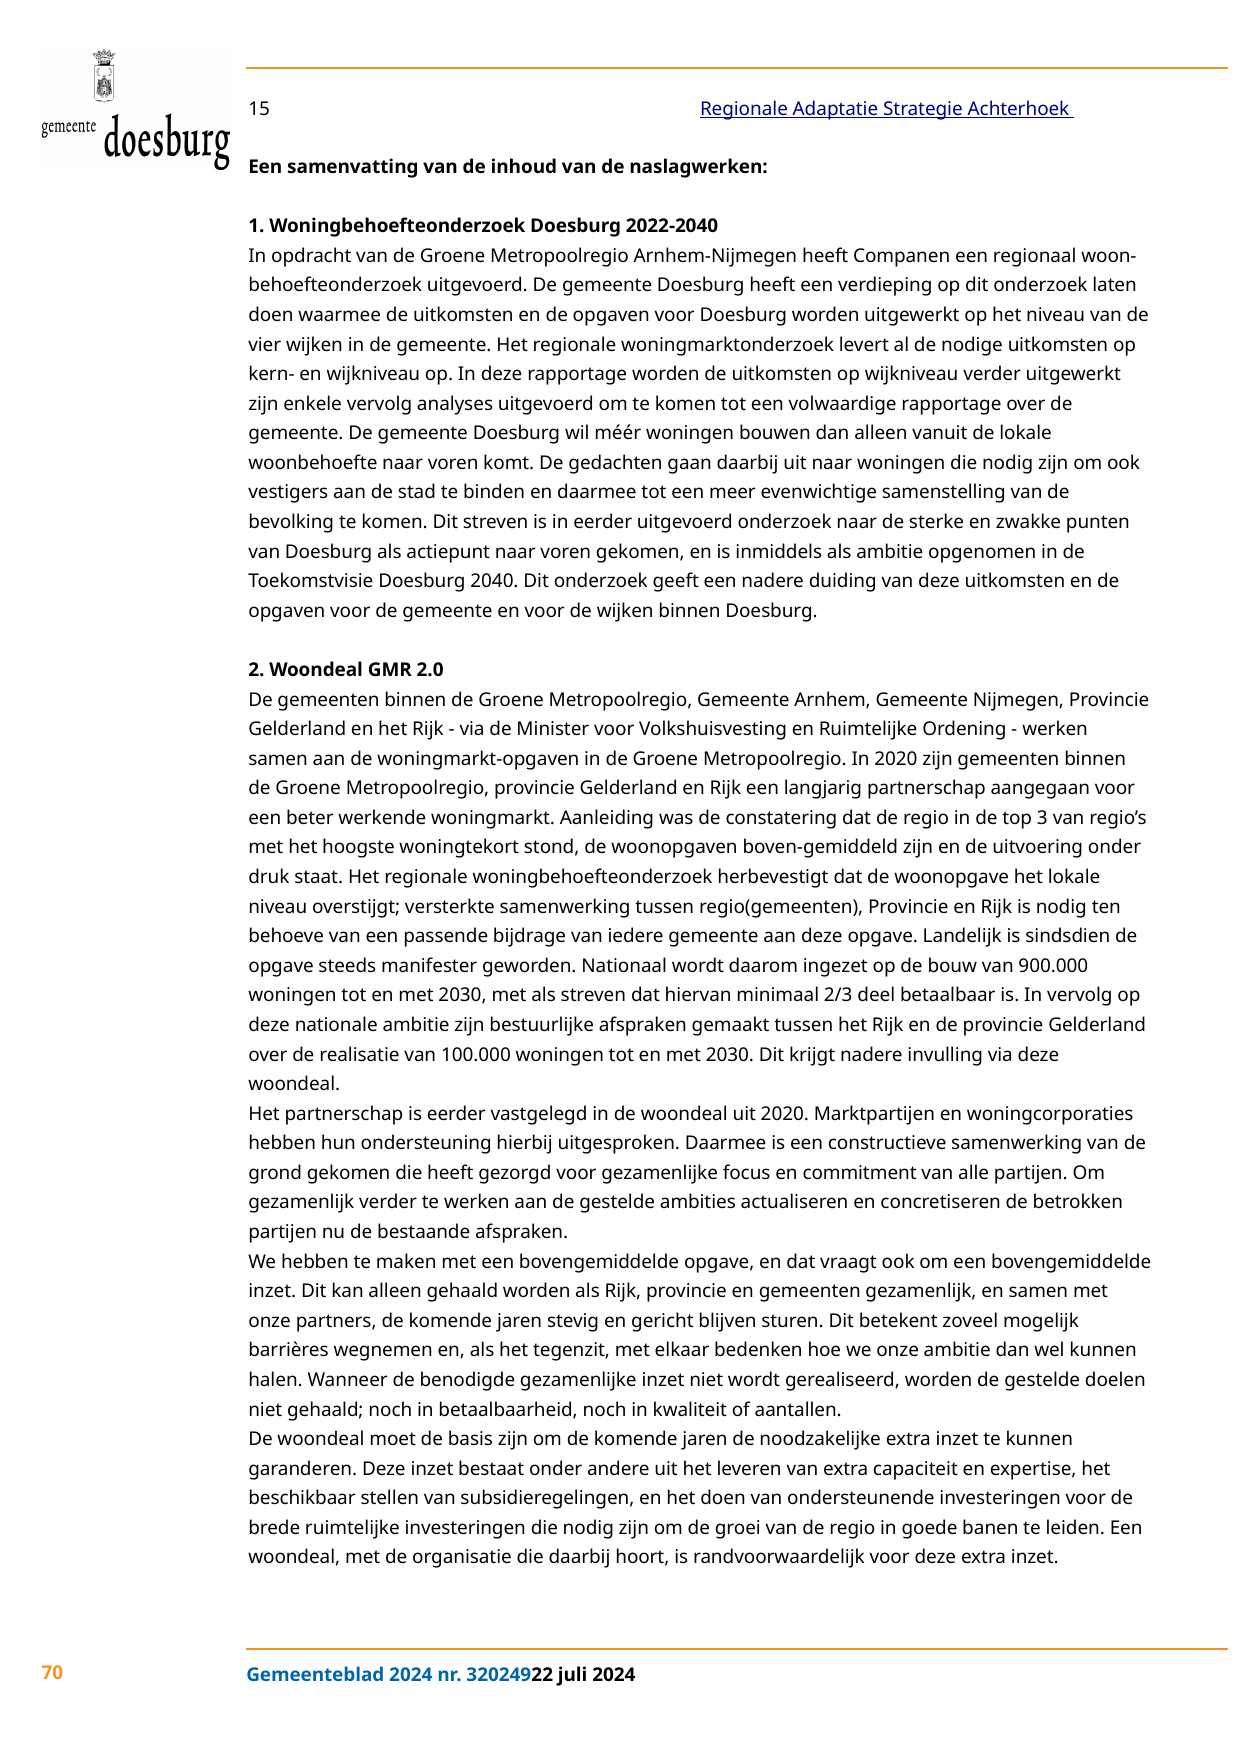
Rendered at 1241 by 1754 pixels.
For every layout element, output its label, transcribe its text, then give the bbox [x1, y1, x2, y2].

text 2. Woondeal GMR 2.0 [248, 656, 1152, 682]
text Een samenvatting van de inhoud van de naslagwerken: [248, 153, 1152, 179]
text De gemeenten binnen de Groene Metropoolregio, Gemeente Arnhem, Gemeente Nijmegen, Provincie Gelderland en het Rijk - via de Minister voor Volkshuisvesting en Ruimtelijke Ordening - werken samen aan de woningmarkt-opgaven in de Groene Metropoolregio. In 2020 zijn gemeenten binnen de Groene Metropoolregio, provincie Gelderland en Rijk een langjarig partnerschap aangegaan voor een beter werkende woningmarkt. Aanleiding was de constatering dat de regio in de top 3 van regio’s met het hoogste woningtekort stond, de woonopgaven boven-gemiddeld zijn en de uitvoering onder druk staat. Het regionale woningbehoefteonderzoek herbevestigt dat de woonopgave het lokale niveau overstijgt; versterkte samenwerking tussen regio(gemeenten), Provincie en Rijk is nodig ten behoeve van een passende bijdrage van iedere gemeente aan deze opgave. Landelijk is sindsdien de opgave steeds manifester geworden. Nationaal wordt daarom ingezet op de bouw van 900.000 woningen tot en met 2030, met als streven dat hiervan minimaal 2/3 deel betaalbaar is. In vervolg op deze nationale ambitie zijn bestuurlijke afspraken gemaakt tussen het Rijk en de provincie Gelderland over de realisatie van 100.000 woningen tot en met 2030. Dit krijgt nadere invulling via deze woondeal. [248, 686, 1152, 1096]
text 1. Woningbehoefteonderzoek Doesburg 2022-2040 [248, 212, 1152, 238]
text We hebben te maken met een bovengemiddelde opgave, en dat vraagt ook om een bovengemiddelde inzet. Dit kan alleen gehaald worden als Rijk, provincie en gemeenten gezamenlijk, en samen met onze partners, de komende jaren stevig en gericht blijven sturen. Dit betekent zoveel mogelijk barrières wegnemen en, als het tegenzit, met elkaar bedenken hoe we onze ambitie dan wel kunnen halen. Wanneer de benodigde gezamenlijke inzet niet wordt gerealiseerd, worden de gestelde doelen niet gehaald; noch in betaalbaarheid, noch in kwaliteit of aantallen. [248, 1248, 1152, 1422]
text De woondeal moet de basis zijn om de komende jaren de noodzakelijke extra inzet te kunnen garanderen. Deze inzet bestaat onder andere uit het leveren van extra capaciteit en expertise, het beschikbaar stellen van subsidieregelingen, en het doen van ondersteunende investeringen voor de brede ruimtelijke investeringen die nodig zijn om de groei van de regio in goede banen te leiden. Een woondeal, met de organisatie die daarbij hoort, is randvoorwaardelijk voor deze extra inzet. [248, 1425, 1152, 1569]
table_cell 15 [248, 95, 700, 121]
text Het partnerschap is eerder vastgelegd in de woondeal uit 2020. Marktpartijen en woningcorporaties hebben hun ondersteuning hierbij uitgesproken. Daarmee is een constructieve samenwerking van de grond gekomen die heeft gezorgd voor gezamenlijke focus en commitment van alle partijen. Om gezamenlijk verder te werken aan de gestelde ambities actualiseren en concretiseren de betrokken partijen nu de bestaande afspraken. [248, 1100, 1152, 1244]
picture [41, 47, 231, 172]
table_cell Regionale Adaptatie Strategie Achterhoek [700, 95, 1152, 121]
text In opdracht van de Groene Metropoolregio Arnhem-Nijmegen heeft Companen een regionaal woon-behoefteonderzoek uitgevoerd. De gemeente Doesburg heeft een verdieping op dit onderzoek laten doen waarmee de uitkomsten en de opgaven voor Doesburg worden uitgewerkt op het niveau van de vier wijken in de gemeente. Het regionale woningmarktonderzoek levert al de nodige uitkomsten op kern- en wijkniveau op. In deze rapportage worden de uitkomsten op wijkniveau verder uitgewerkt zijn enkele vervolg analyses uitgevoerd om te komen tot een volwaardige rapportage over de gemeente. De gemeente Doesburg wil méér woningen bouwen dan alleen vanuit de lokale woonbehoefte naar voren komt. De gedachten gaan daarbij uit naar woningen die nodig zijn om ook vestigers aan de stad te binden en daarmee tot een meer evenwichtige samenstelling van de bevolking te komen. Dit streven is in eerder uitgevoerd onderzoek naar de sterke en zwakke punten van Doesburg als actiepunt naar voren gekomen, en is inmiddels als ambitie opgenomen in de Toekomstvisie Doesburg 2040. Dit onderzoek geeft een nadere duiding van deze uitkomsten en de opgaven voor de gemeente en voor de wijken binnen Doesburg. [248, 242, 1152, 623]
